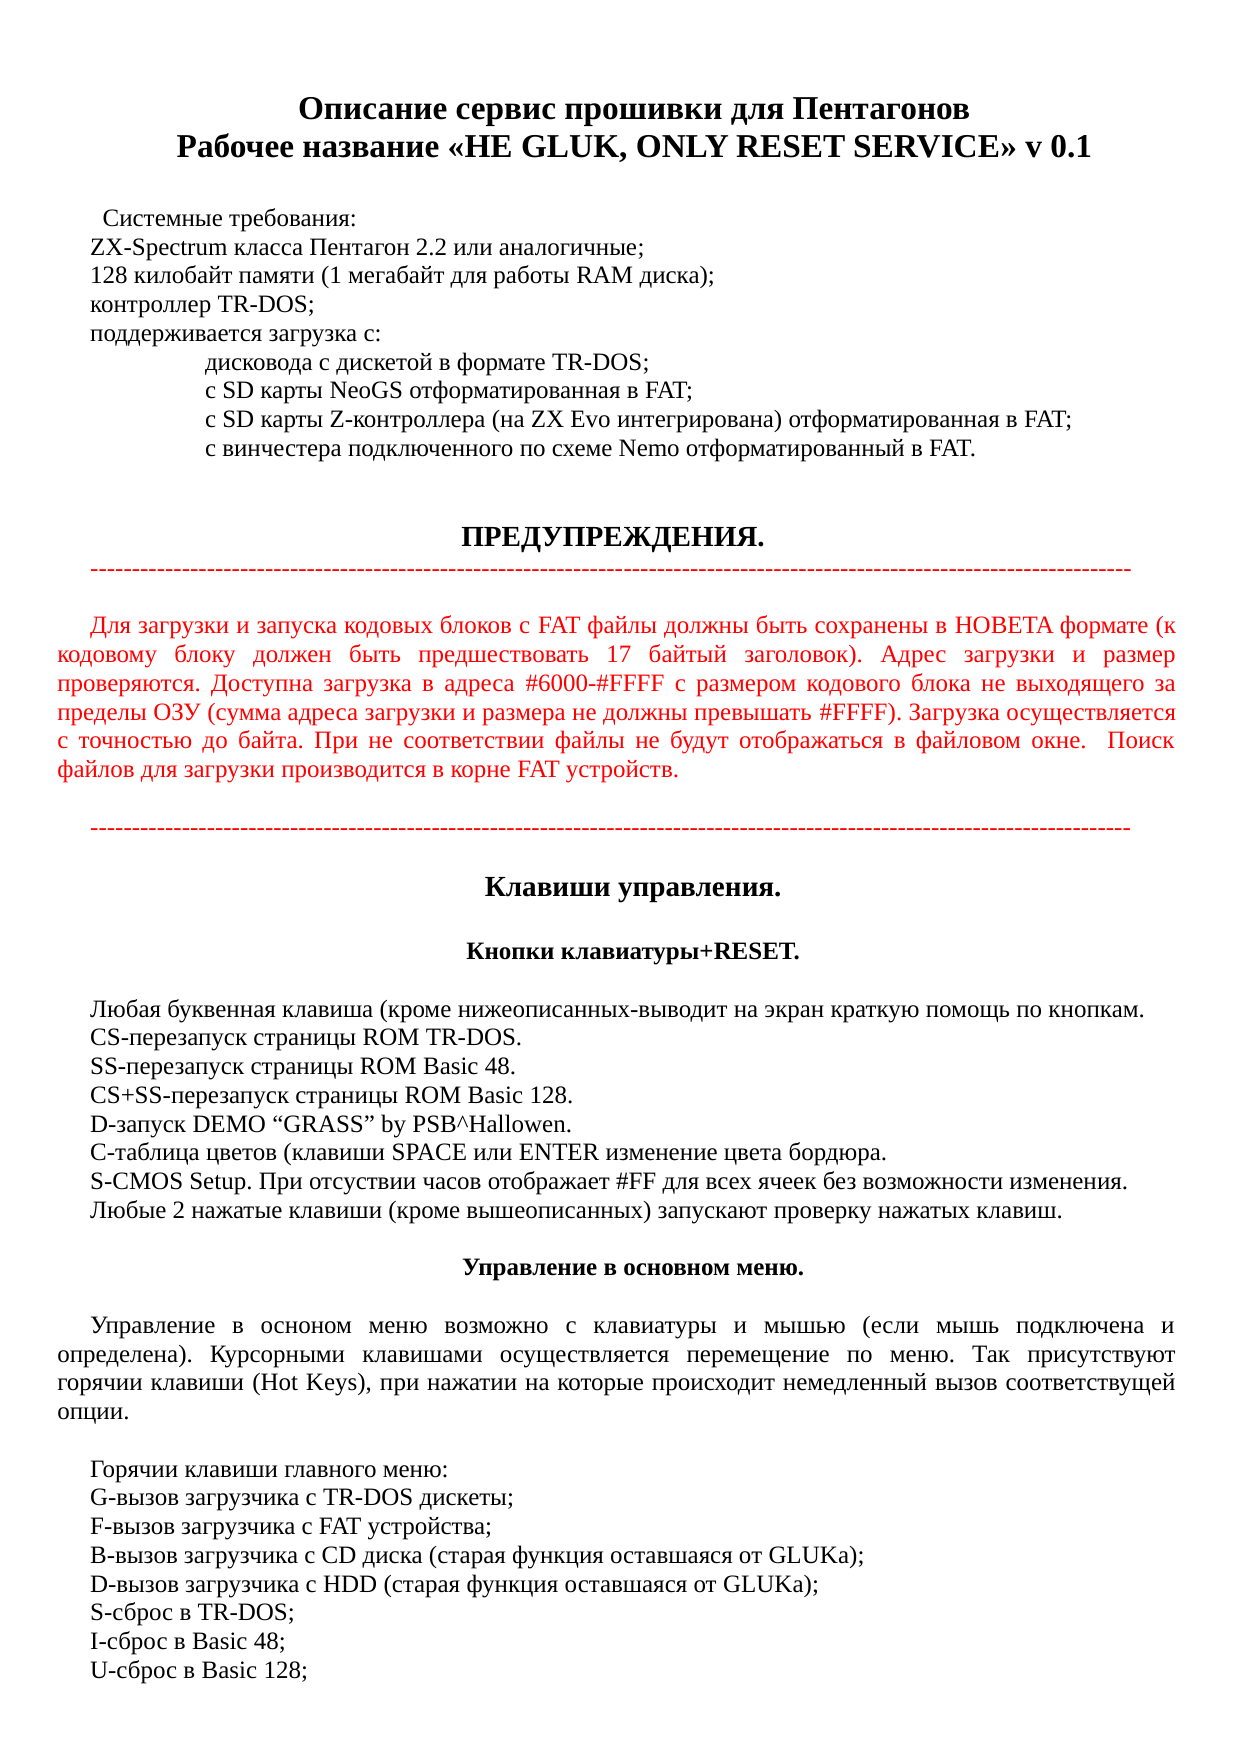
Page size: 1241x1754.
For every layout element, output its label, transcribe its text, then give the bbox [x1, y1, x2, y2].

text U-сброс в Basic 128; [57, 1655, 1176, 1684]
text ----------------------------------------------------------------------------------------------------------------------------- [57, 812, 1176, 840]
text ZX-Spectrum класса Пентагон 2.2 или аналогичные; [57, 232, 1176, 261]
text CS+SS-перезапуск страницы ROM Basic 128. [57, 1080, 1176, 1109]
text поддерживается загрузка с: [57, 318, 1176, 347]
text F-вызов загрузчика с FAT устройства; [57, 1511, 1176, 1540]
text Любые 2 нажатые клавиши (кроме вышеописанных) запускают проверку нажатых клавиш. [57, 1195, 1176, 1224]
text S-CMOS Setup. При отсуствии часов отображает #FF для всех ячеек без возможности изменения. [57, 1166, 1176, 1195]
text контроллер TR-DOS; [57, 289, 1176, 318]
text 128 килобайт памяти (1 мегабайт для работы RAM диска); [57, 261, 1176, 289]
text SS-перезапуск страницы ROM Basic 48. [57, 1051, 1176, 1080]
text B-вызов загрузчика с CD диска (старая функция оставшаяся от GLUKа); [57, 1540, 1176, 1569]
text C-таблица цветов (клавиши SPACE или ENTER изменение цвета бордюра. [57, 1137, 1176, 1166]
text G-вызов загрузчика с TR-DOS дискеты; [57, 1482, 1176, 1511]
text дисковода с дискетой в формате TR-DOS; [57, 347, 1176, 376]
text I-сброс в Basic 48; [57, 1626, 1176, 1655]
text ----------------------------------------------------------------------------------------------------------------------------- [57, 553, 1176, 582]
text D-запуск DEMO “GRASS” by PSB^Hallowen. [57, 1109, 1176, 1137]
text Управление в основном меню. [57, 1252, 1176, 1281]
text c SD карты NeoGS отформатированная в FAT; [57, 376, 1176, 404]
text с SD карты Z-контроллера (на ZX Evo интегрирована) отформатированная в FAT; [57, 404, 1176, 433]
text Описание сервис прошивки для Пентагонов [57, 88, 1176, 126]
text D-вызов загрузчика с HDD (старая функция оставшаяся от GLUKа); [57, 1569, 1176, 1597]
text с винчестера подключенного по схеме Nemo отформатированный в FAT. [57, 433, 1176, 462]
text Для загрузки и запуска кодовых блоков с FAT файлы должны быть сохранены в HOBETA формате (к кодовому блоку должен быть предшествовать 17 байтый заголовок). Адрес загрузки и размер проверяются. Доступна загрузка в адреса #6000-#FFFF с размером кодового блока не выходящего за пределы ОЗУ (сумма адреса загрузки и размера не должны превышать #FFFF). Загрузка осуществляется с точностью до байта. При не соответствии файлы не будут отображаться в файловом окне. Поиск файлов для загрузки производится в корне FAT устройств. [57, 610, 1176, 783]
text Горячии клавиши главного меню: [57, 1454, 1176, 1482]
text Системные требования: [57, 203, 1176, 232]
text Клавиши управления. [57, 869, 1176, 903]
text CS-перезапуск страницы ROM TR-DOS. [57, 1022, 1176, 1051]
text Любая буквенная клавиша (кроме нижеописанных-выводит на экран краткую помощь по кнопкам. [57, 994, 1176, 1022]
text ПРЕДУПРЕЖДЕНИЯ. [57, 519, 1176, 553]
text Управление в осноном меню возможно с клавиатуры и мышью (если мышь подключена и определена). Курсорными клавишами осуществляется перемещение по меню. Так присутствуют горячии клавиши (Hot Keys), при нажатии на которые происходит немедленный вызов соответствущей опции. [57, 1310, 1176, 1425]
text Кнопки клавиатуры+RESET. [57, 936, 1176, 965]
text S-сброс в TR-DOS; [57, 1597, 1176, 1626]
text Рабочее название «HE GLUK, ONLY RESET SERVICE» v 0.1 [57, 126, 1176, 165]
